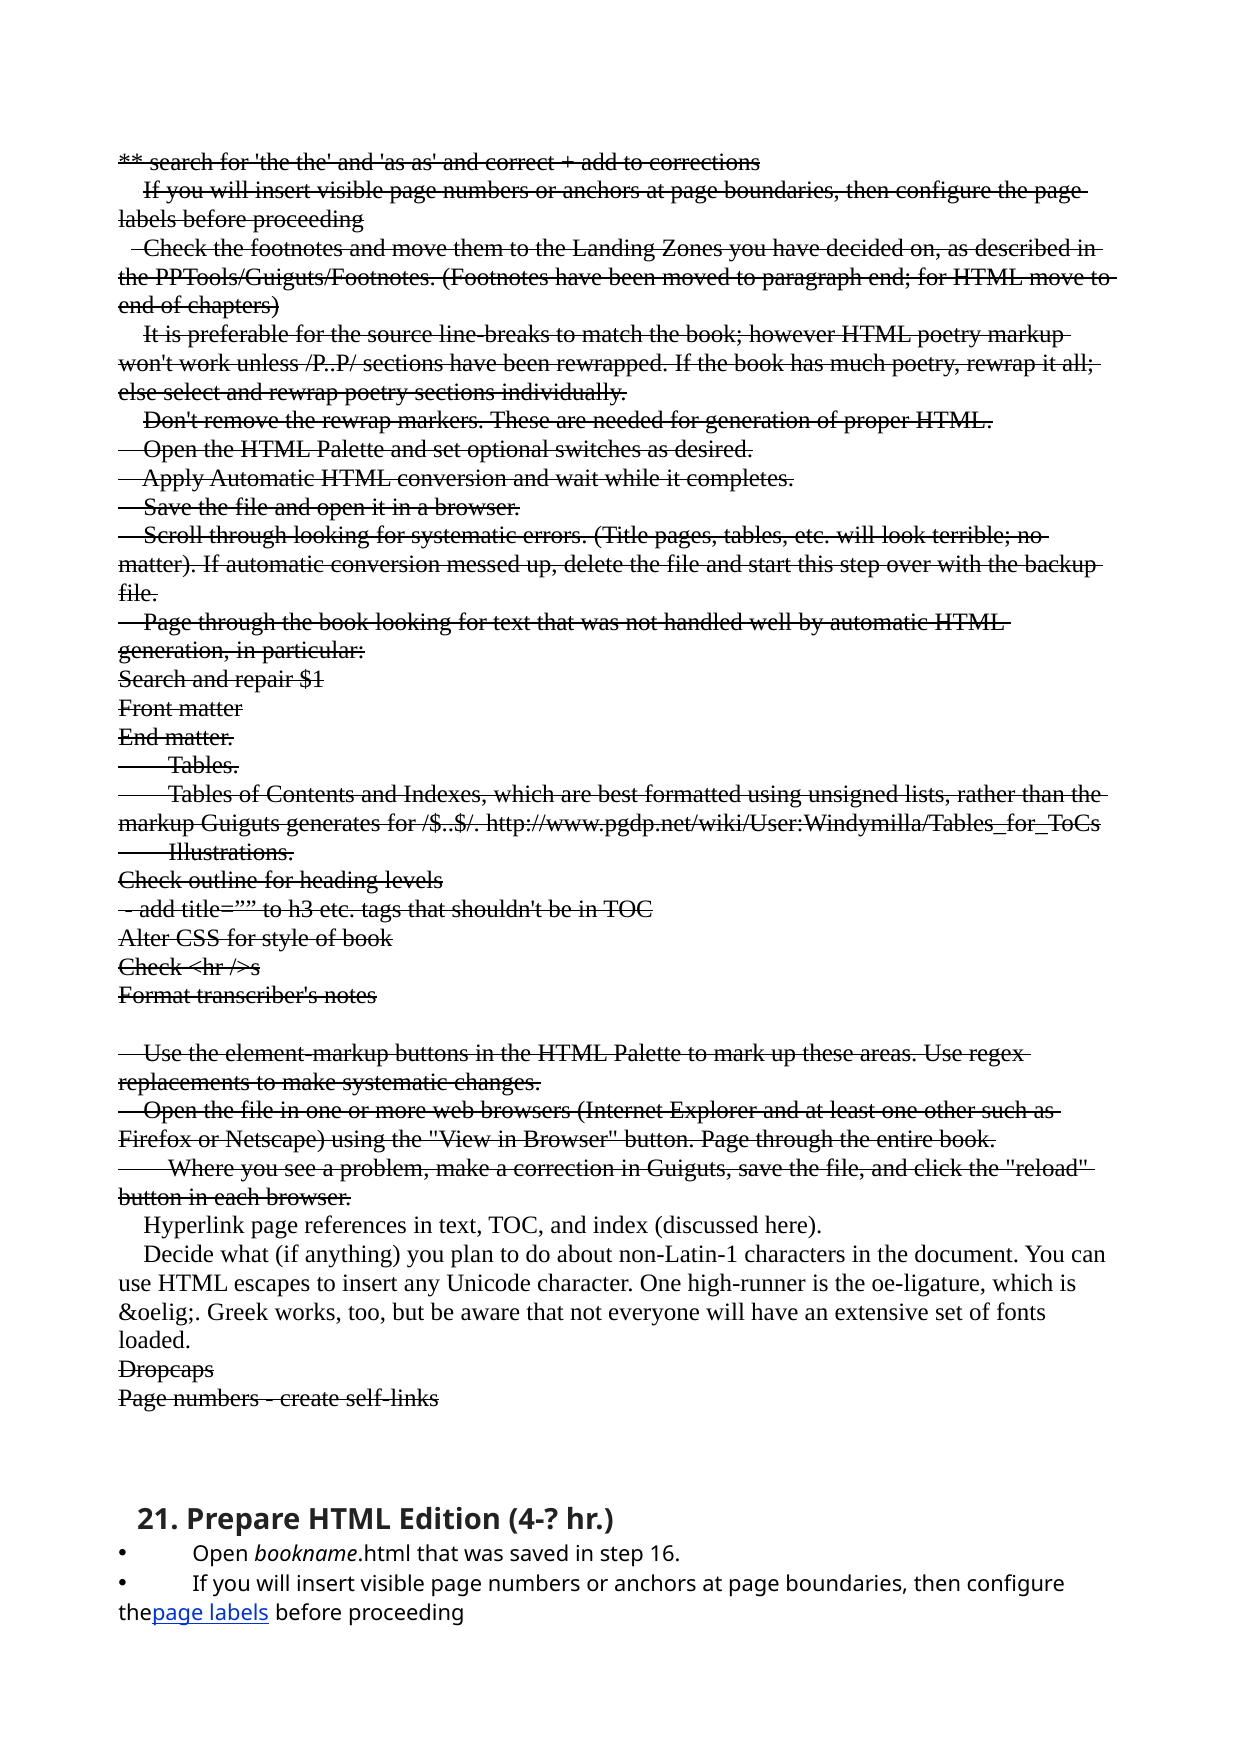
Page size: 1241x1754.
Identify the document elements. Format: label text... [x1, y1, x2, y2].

list If you will insert visible page numbers or anchors at page boundaries, then configure thepage labels before proceeding [118, 1568, 1122, 1627]
text Page numbers - create self-links [118, 1383, 1122, 1412]
text Hyperlink page references in text, TOC, and index (discussed here). [118, 1211, 1122, 1239]
text Tables. [118, 751, 1122, 779]
text Open the file in one or more web browsers (Internet Explorer and at least one other such as Firefox or Netscape) using the "View in Browser" button. Page through the entire book. [118, 1096, 1122, 1153]
text Format transcriber's notes [118, 981, 1122, 1009]
text End matter. [118, 722, 1122, 751]
text 21. Prepare HTML Edition (4-? hr.) [118, 1498, 1122, 1538]
text - add title=”” to h3 etc. tags that shouldn't be in TOC [118, 894, 1122, 923]
text Scroll through looking for systematic errors. (Title pages, tables, etc. will look terrible; no matter). If automatic conversion messed up, delete the file and start this step over with the backup file. [118, 521, 1122, 607]
text Check <hr />s [118, 952, 1122, 981]
text It is preferable for the source line-breaks to match the book; however HTML poetry markup won't work unless /P..P/ sections have been rewrapped. If the book has much poetry, rewrap it all; else select and rewrap poetry sections individually. [118, 319, 1122, 406]
text ** search for 'the the' and 'as as' and correct + add to corrections [118, 147, 1122, 176]
text Search and repair $1 [118, 664, 1122, 693]
text Alter CSS for style of book [118, 923, 1122, 952]
text Check the footnotes and move them to the Landing Zones you have decided on, as described in the PPTools/Guiguts/Footnotes. (Footnotes have been moved to paragraph end; for HTML move to end of chapters) [118, 233, 1122, 319]
text Save the file and open it in a browser. [118, 492, 1122, 521]
text Front matter [118, 693, 1122, 722]
text Open the HTML Palette and set optional switches as desired. [118, 434, 1122, 463]
text Tables of Contents and Indexes, which are best formatted using unsigned lists, rather than the markup Guiguts generates for /$..$/. http://www.pgdp.net/wiki/User:Windymilla/Tables_for_ToCs [118, 779, 1122, 837]
text Decide what (if anything) you plan to do about non-Latin-1 characters in the document. You can use HTML escapes to insert any Unicode character. One high-runner is the oe-ligature, which is &oelig;. Greek works, too, but be aware that not everyone will have an extensive set of fonts loaded. [118, 1239, 1122, 1354]
text Where you see a problem, make a correction in Guiguts, save the file, and click the "reload" button in each browser. [118, 1153, 1122, 1211]
text Use the element-markup buttons in the HTML Palette to mark up these areas. Use regex replacements to make systematic changes. [118, 1038, 1122, 1096]
text Illustrations. [118, 837, 1122, 866]
text Apply Automatic HTML conversion and wait while it completes. [118, 463, 1122, 492]
text Don't remove the rewrap markers. These are needed for generation of proper HTML. [118, 406, 1122, 434]
text Check outline for heading levels [118, 866, 1122, 894]
text Page through the book looking for text that was not handled well by automatic HTML generation, in particular: [118, 607, 1122, 664]
list Open bookname.html that was saved in step 16. [118, 1538, 1122, 1568]
text Dropcaps [118, 1354, 1122, 1383]
text If you will insert visible page numbers or anchors at page boundaries, then configure the page labels before proceeding [118, 176, 1122, 233]
